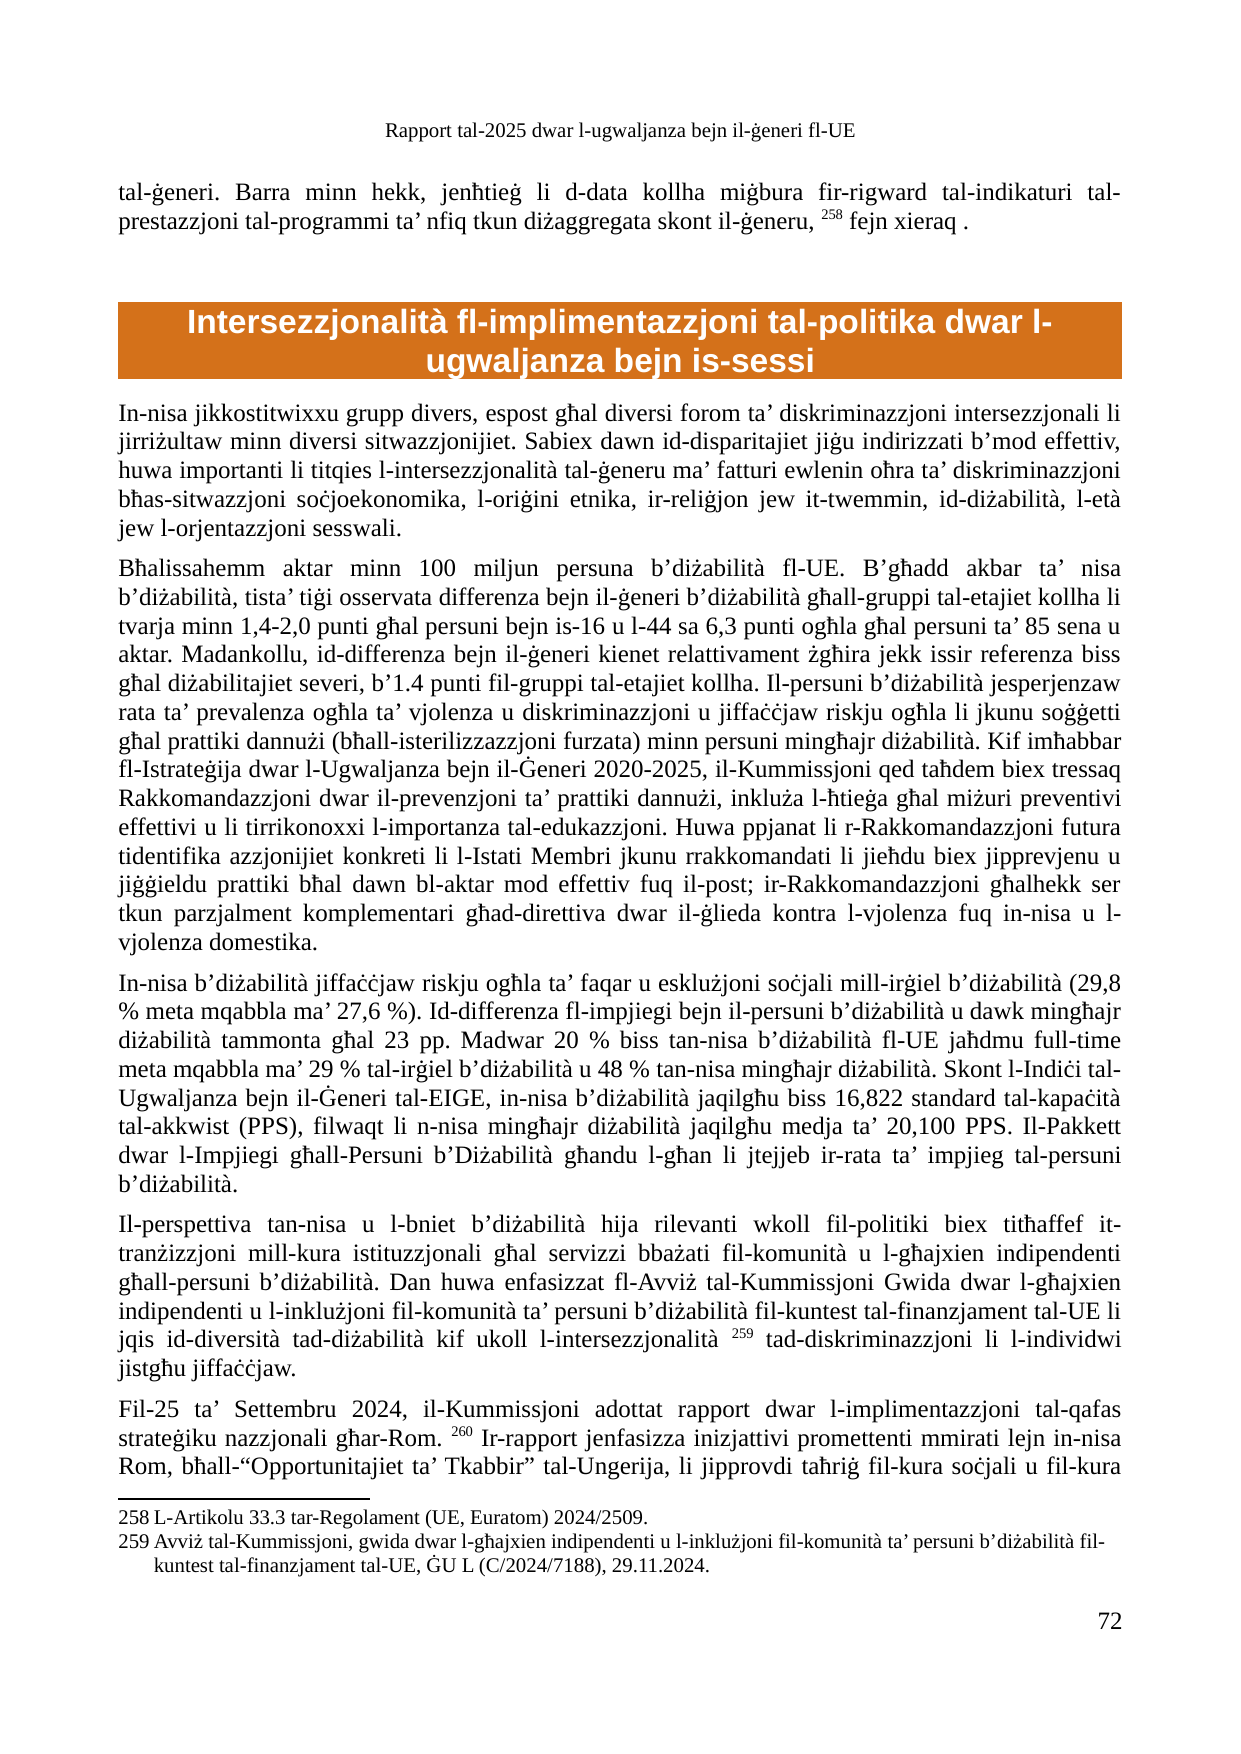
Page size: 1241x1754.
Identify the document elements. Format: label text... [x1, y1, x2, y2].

text In-nisa b’diżabilità jiffaċċjaw riskju ogħla ta’ faqar u esklużjoni soċjali mill-irġiel b’diżabilità (29,8 % meta mqabbla ma’ 27,6 %). Id-differenza fl-impjiegi bejn il-persuni b’diżabilità u dawk mingħajr diżabilità tammonta għal 23 pp. Madwar 20 % biss tan-nisa b’diżabilità fl-UE jaħdmu full-time meta mqabbla ma’ 29 % tal-irġiel b’diżabilità u 48 % tan-nisa mingħajr diżabilità. Skont l-Indiċi tal-Ugwaljanza bejn il-Ġeneri tal-EIGE, in-nisa b’diżabilità jaqilgħu biss 16,822 standard tal-kapaċità tal-akkwist (PPS), filwaqt li n-nisa mingħajr diżabilità jaqilgħu medja ta’ 20,100 PPS. Il-Pakkett dwar l-Impjiegi għall-Persuni b’Diżabilità għandu l-għan li jtejjeb ir-rata ta’ impjieg tal-persuni b’diżabilità. [118, 968, 1122, 1198]
text Fil-25 ta’ Settembru 2024, il-Kummissjoni adottat rapport dwar l-implimentazzjoni tal-qafas strateġiku nazzjonali għar-Rom. Ir-rapport jenfasizza inizjattivi promettenti mmirati lejn in-nisa Rom, bħall-“Opportunitajiet ta’ Tkabbir” tal-Ungerija, li jipprovdi taħriġ fil-kura soċjali u fil-kura [118, 1394, 1122, 1480]
text Il-perspettiva tan-nisa u l-bniet b’diżabilità hija rilevanti wkoll fil-politiki biex titħaffef it-tranżizzjoni mill-kura istituzzjonali għal servizzi bbażati fil-komunità u l-għajxien indipendenti għall-persuni b’diżabilità. Dan huwa enfasizzat fl-Avviż tal-Kummissjoni Gwida dwar l-għajxien indipendenti u l-inklużjoni fil-komunità ta’ persuni b’diżabilità fil-kuntest tal-finanzjament tal-UE li jqis id-diversità tad-diżabilità kif ukoll l-intersezzjonalità tad-diskriminazzjoni li l-individwi jistgħu jiffaċċjaw. [118, 1209, 1122, 1382]
text tal-ġeneri. Barra minn hekk, jenħtieġ li d-data kollha miġbura fir-rigward tal-indikaturi tal-prestazzjoni tal-programmi ta’ nfiq tkun diżaggregata skont il-ġeneru, fejn xieraq . [118, 177, 1122, 234]
text L-Artikolu 33.3 tar-Regolament (UE, Euratom) 2024/2509. [118, 1505, 1122, 1529]
text In-nisa jikkostitwixxu grupp divers, espost għal diversi forom ta’ diskriminazzjoni intersezzjonali li jirriżultaw minn diversi sitwazzjonijiet. Sabiex dawn id-disparitajiet jiġu indirizzati b’mod effettiv, huwa importanti li titqies l-intersezzjonalità tal-ġeneru ma’ fatturi ewlenin oħra ta’ diskriminazzjoni bħas-sitwazzjoni soċjoekonomika, l-oriġini etnika, ir-reliġjon jew it-twemmin, id-diżabilità, l-età jew l-orjentazzjoni sesswali. [118, 398, 1122, 541]
subtitle Intersezzjonalità fl-implimentazzjoni tal-politika dwar l-ugwaljanza bejn is-sessi [118, 302, 1122, 379]
text Bħalissahemm aktar minn 100 miljun persuna b’diżabilità fl-UE. B’għadd akbar ta’ nisa b’diżabilità, tista’ tiġi osservata differenza bejn il-ġeneri b’diżabilità għall-gruppi tal-etajiet kollha li tvarja minn 1,4-2,0 punti għal persuni bejn is-16 u l-44 sa 6,3 punti ogħla għal persuni ta’ 85 sena u aktar. Madankollu, id-differenza bejn il-ġeneri kienet relattivament żgħira jekk issir referenza biss għal diżabilitajiet severi, b’1.4 punti fil-gruppi tal-etajiet kollha. Il-persuni b’diżabilità jesperjenzaw rata ta’ prevalenza ogħla ta’ vjolenza u diskriminazzjoni u jiffaċċjaw riskju ogħla li jkunu soġġetti għal prattiki dannużi (bħall-isterilizzazzjoni furzata) minn persuni mingħajr diżabilità. Kif imħabbar fl-Istrateġija dwar l-Ugwaljanza bejn il-Ġeneri 2020-2025, il-Kummissjoni qed taħdem biex tressaq Rakkomandazzjoni dwar il-prevenzjoni ta’ prattiki dannużi, inkluża l-ħtieġa għal miżuri preventivi effettivi u li tirrikonoxxi l-importanza tal-edukazzjoni. Huwa ppjanat li r-Rakkomandazzjoni futura tidentifika azzjonijiet konkreti li l-Istati Membri jkunu rrakkomandati li jieħdu biex jipprevjenu u jiġġieldu prattiki bħal dawn bl-aktar mod effettiv fuq il-post; ir-Rakkomandazzjoni għalhekk ser tkun parzjalment komplementari għad-direttiva dwar il-ġlieda kontra l-vjolenza fuq in-nisa u l-vjolenza domestika. [118, 553, 1122, 956]
text Avviż tal-Kummissjoni, gwida dwar l-għajxien indipendenti u l-inklużjoni fil-komunità ta’ persuni b’diżabilità fil-kuntest tal-finanzjament tal-UE, ĠU L (C/2024/7188), 29.11.2024. [118, 1529, 1122, 1577]
